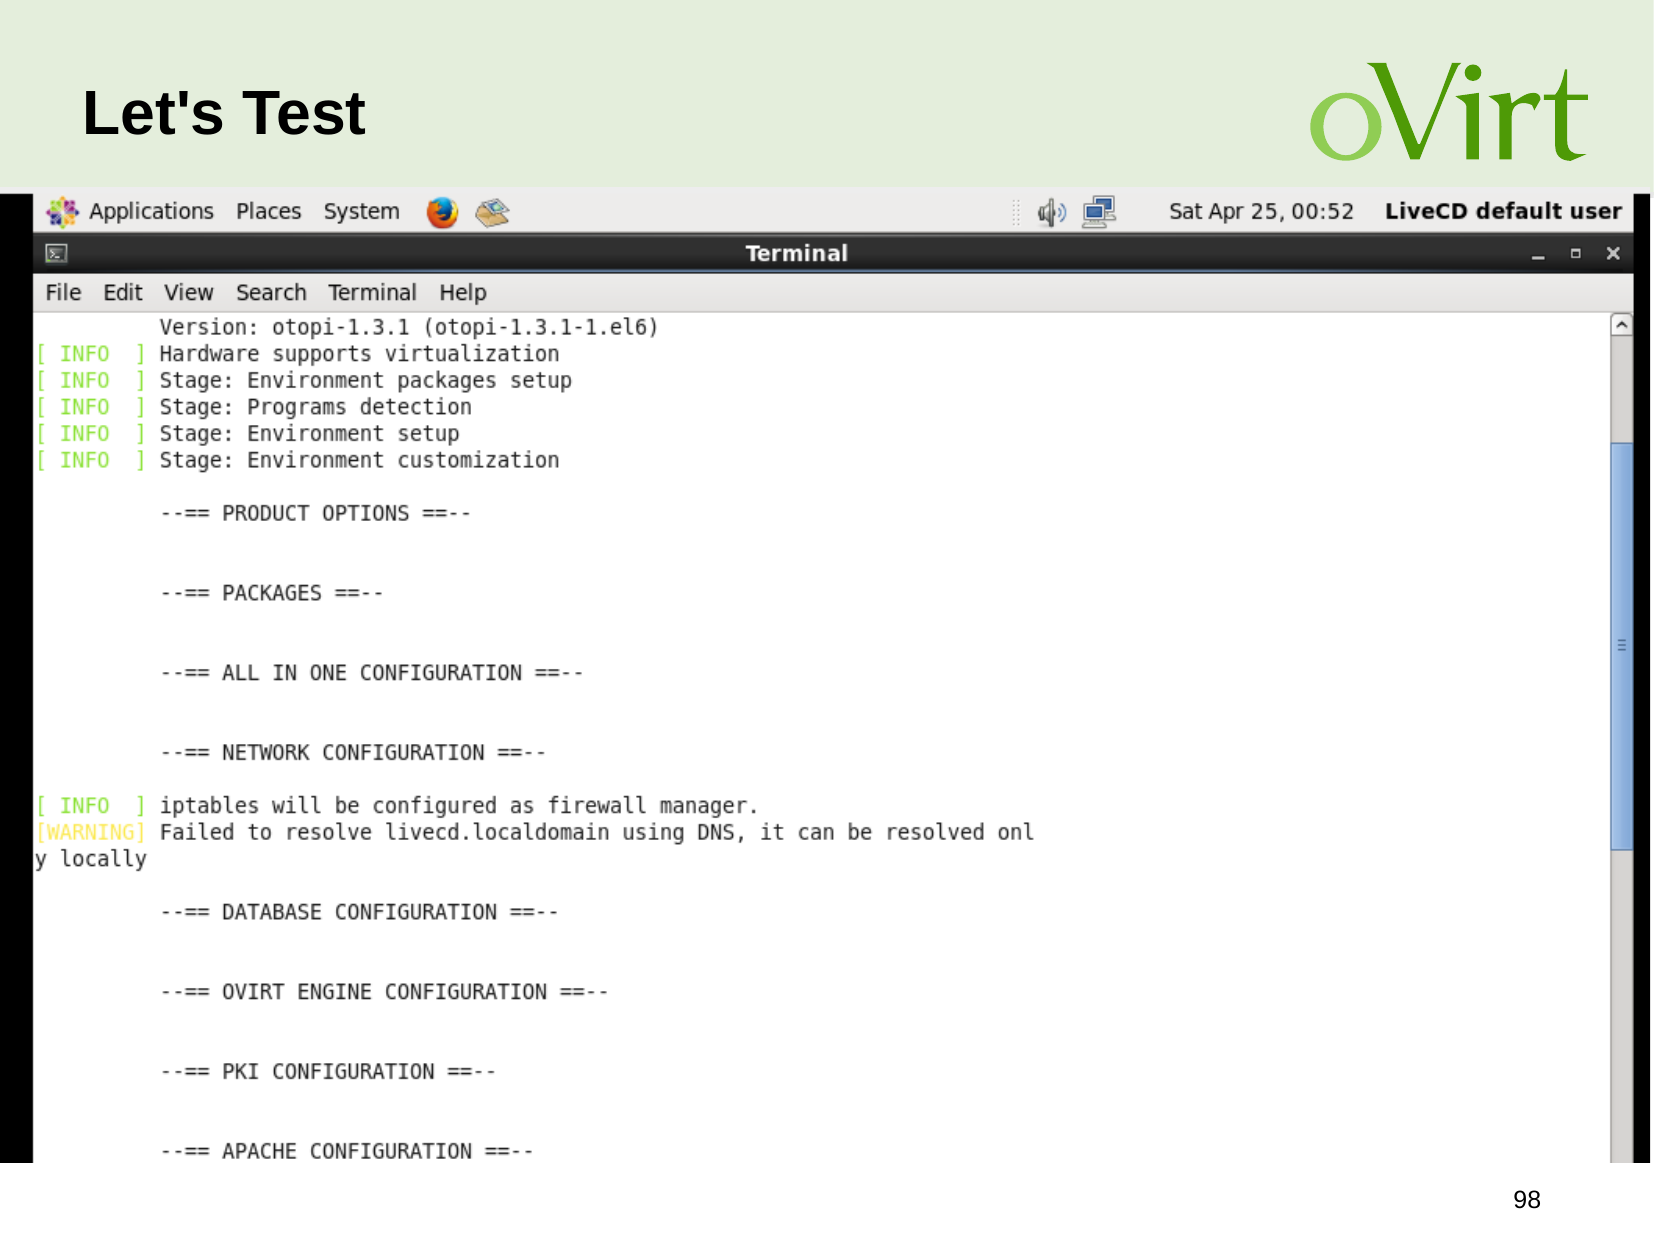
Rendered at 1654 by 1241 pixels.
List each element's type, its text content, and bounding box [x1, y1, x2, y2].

list [0, 187, 1651, 1163]
title Let's Test [82, 37, 1571, 187]
